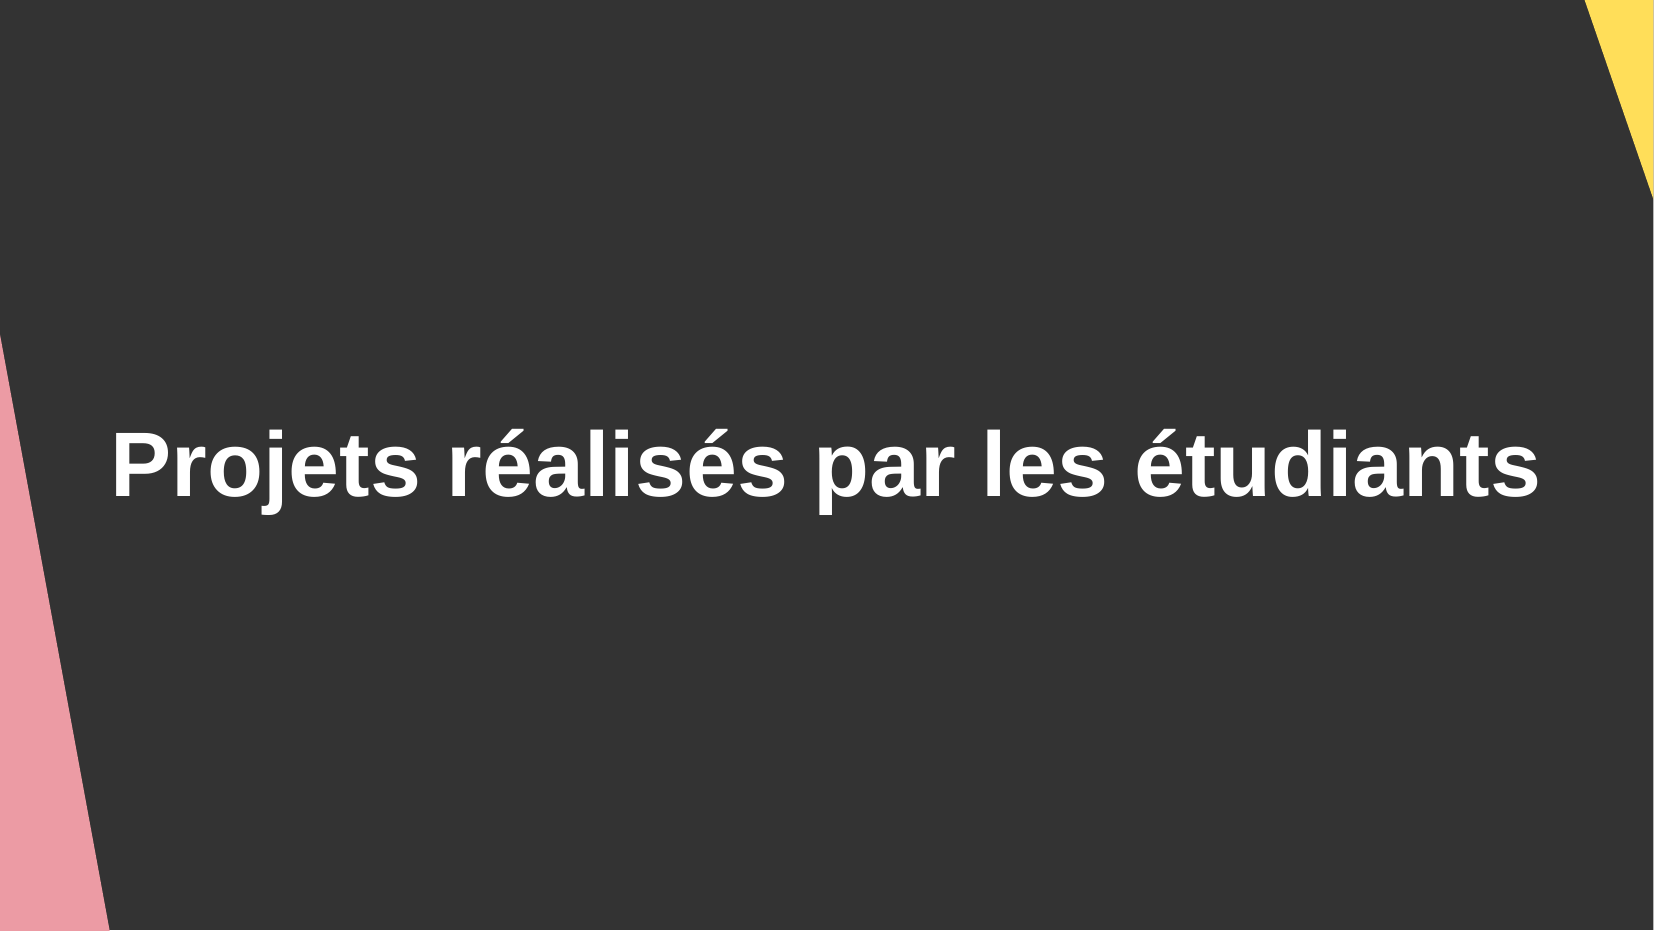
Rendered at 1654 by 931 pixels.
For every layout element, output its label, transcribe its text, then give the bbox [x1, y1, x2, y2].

text_box [0, 334, 110, 931]
title Projets réalisés par les étudiants [82, 108, 1571, 822]
text_box [1584, 0, 1654, 202]
